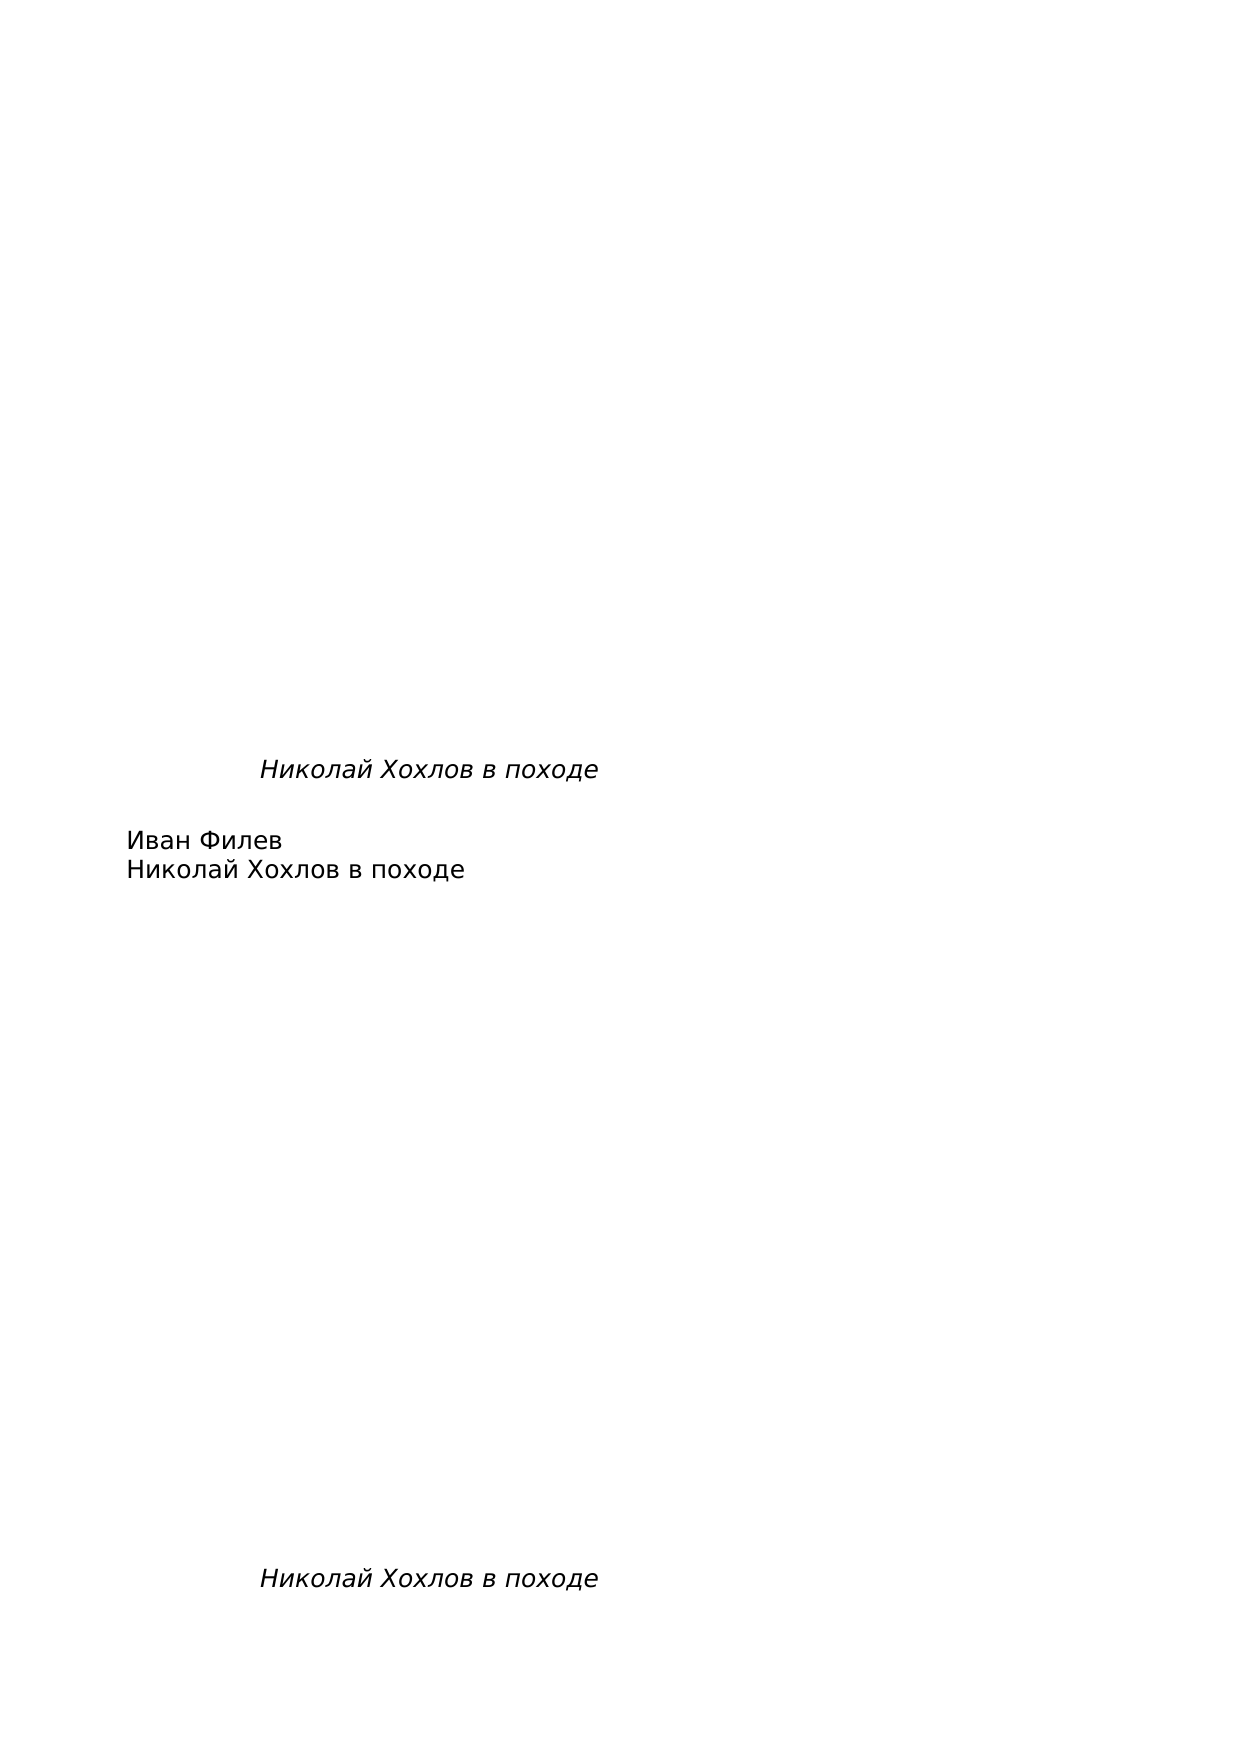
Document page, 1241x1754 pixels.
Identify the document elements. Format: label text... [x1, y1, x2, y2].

text Николай Хохлов в походе [118, 131, 743, 785]
text Иван Филев Николай Хохлов в походе [118, 797, 1122, 914]
text Николай Хохлов в походе [118, 939, 743, 1593]
text [118, 1606, 1122, 1635]
